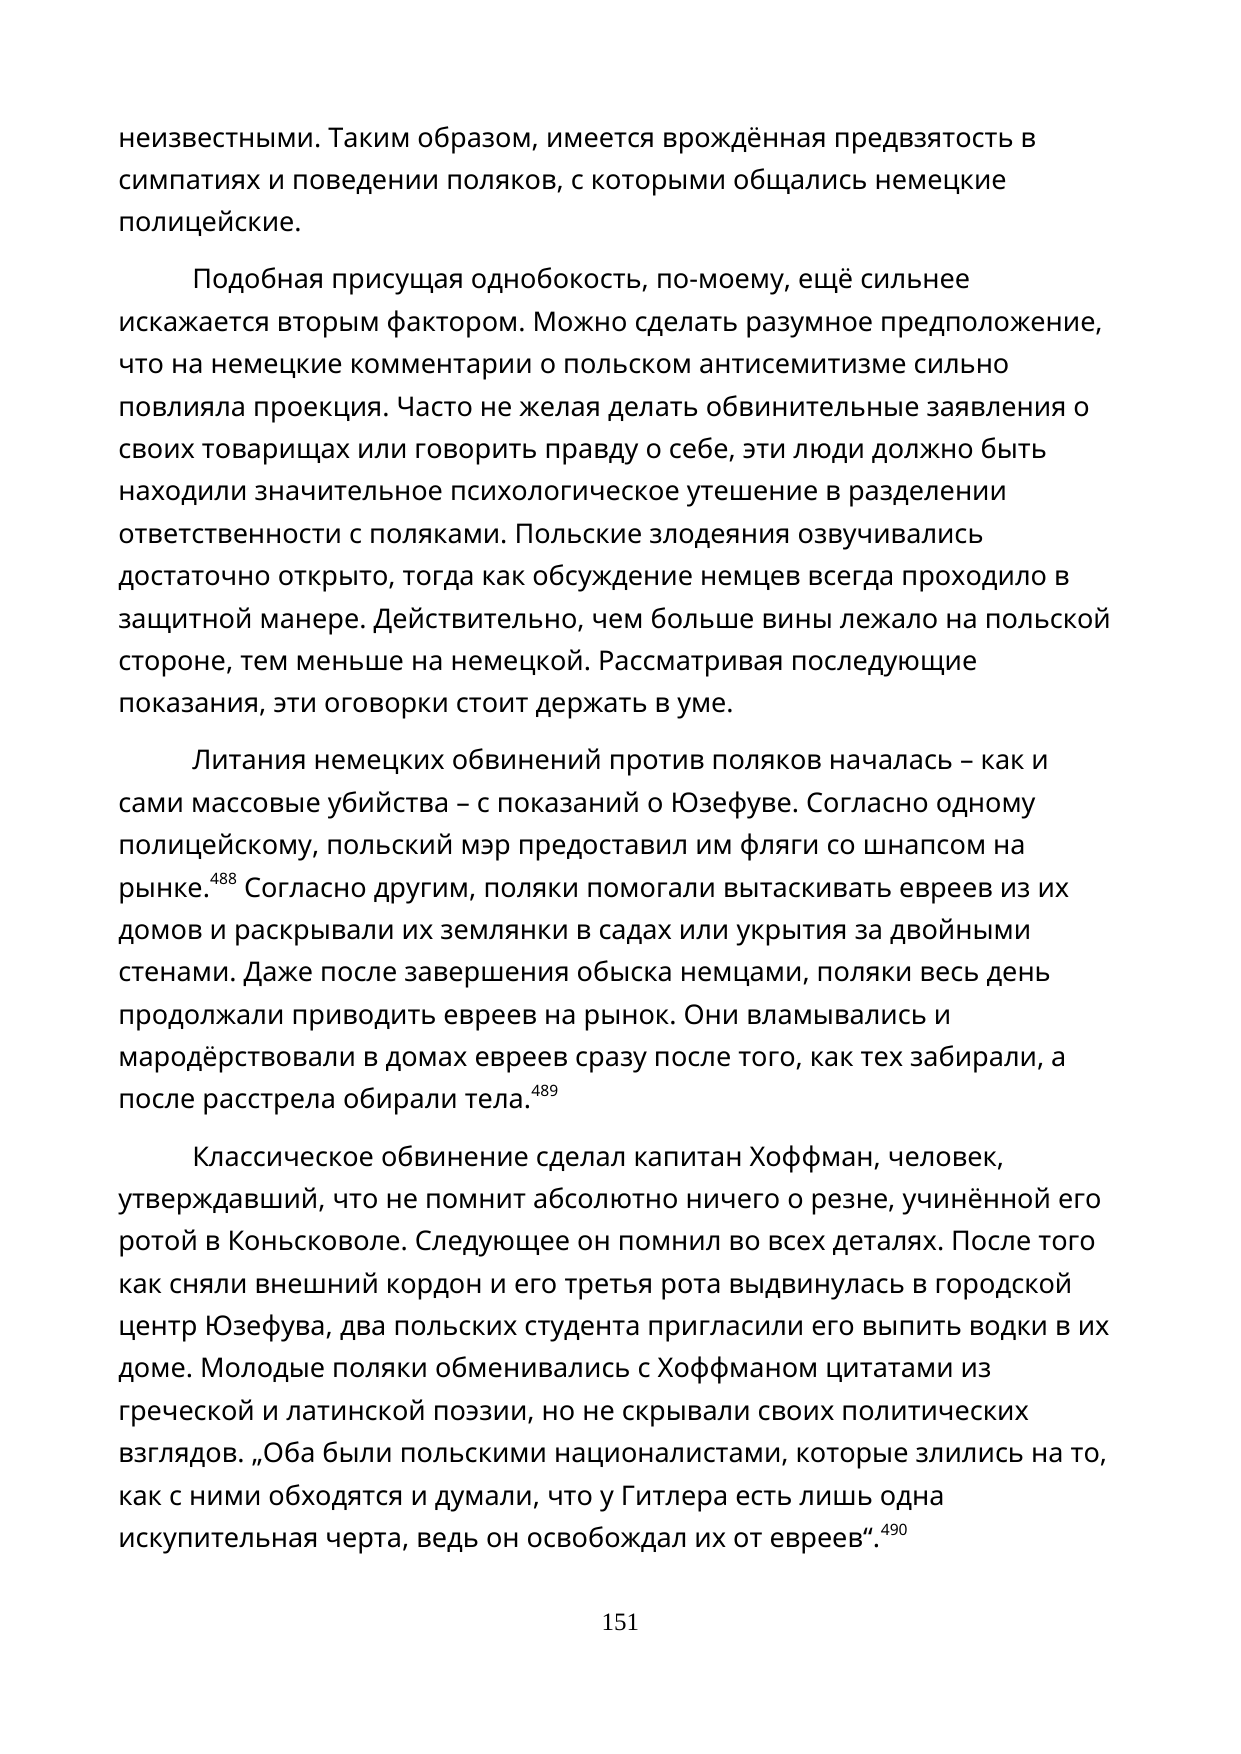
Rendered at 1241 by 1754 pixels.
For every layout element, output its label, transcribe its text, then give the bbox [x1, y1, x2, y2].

text Литания немецких обвинений против поляков началась – как и сами массовые убийства – с показаний о Юзефуве. Согласно одному полицейскому, польский мэр предоставил им фляги со шнапсом на рынке. Согласно другим, поляки помогали вытаскивать евреев из их домов и раскрывали их землянки в садах или укрытия за двойными стенами. Даже после завершения обыска немцами, поляки весь день продолжали приводить евреев на рынок. Они вламывались и мародёрствовали в домах евреев сразу после того, как тех забирали, а после расстрела обирали тела. [118, 741, 1122, 1117]
text неизвестными. Таким образом, имеется врождённая предвзятость в симпатиях и поведении поляков, с которыми общались немецкие полицейские. [118, 118, 1122, 240]
text Подобная присущая однобокость, по-моему, ещё сильнее искажается вторым фактором. Можно сделать разумное предположение, что на немецкие комментарии о польском антисемитизме сильно повлияла проекция. Часто не желая делать обвинительные заявления о своих товарищах или говорить правду о себе, эти люди должно быть находили значительное психологическое утешение в разделении ответственности с поляками. Польские злодеяния озвучивались достаточно открыто, тогда как обсуждение немцев всегда проходило в защитной манере. Действительно, чем больше вины лежало на польской стороне, тем меньше на немецкой. Рассматривая последующие показания, эти оговорки стоит держать в уме. [118, 260, 1122, 721]
text Классическое обвинение сделал капитан Хоффман, человек, утверждавший, что не помнит абсолютно ничего о резне, учинённой его ротой в Коньсковоле. Следующее он помнил во всех деталях. После того как сняли внешний кордон и его третья рота выдвинулась в городской центр Юзефува, два польских студента пригласили его выпить водки в их доме. Молодые поляки обменивались с Хоффманом цитатами из греческой и латинской поэзии, но не скрывали своих политических взглядов. „Оба были польскими националистами, которые злились на то, как с ними обходятся и думали, что у Гитлера есть лишь одна искупительная черта, ведь он освобождал их от евреев“. [118, 1137, 1122, 1555]
